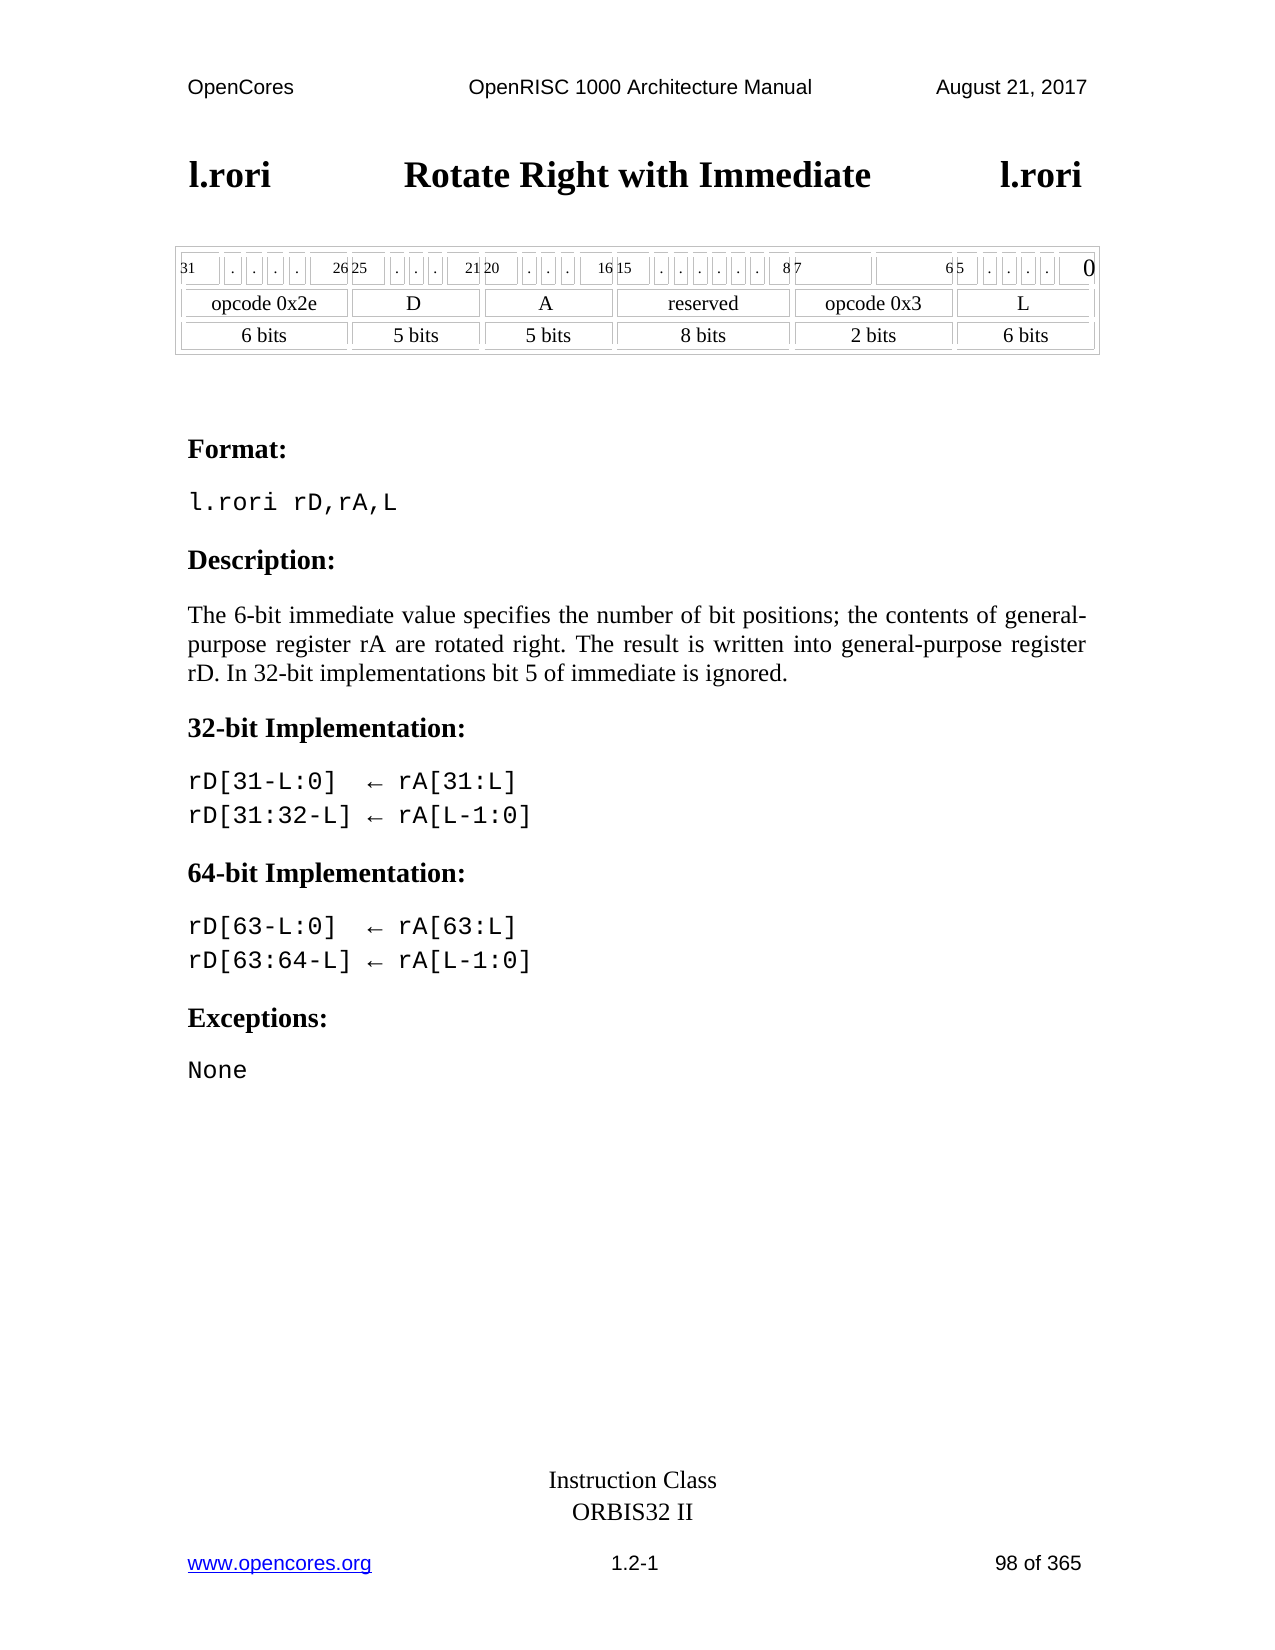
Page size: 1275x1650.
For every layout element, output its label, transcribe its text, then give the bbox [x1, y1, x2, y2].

text rD[31-L:0] ← rA[31:L] rD[31:32-L] ← rA[L-1:0] [187, 769, 1087, 831]
text Exceptions: [187, 1001, 1087, 1033]
text rD[63-L:0] ← rA[63:L] rD[63:64-L] ← rA[L-1:0] [187, 913, 1087, 976]
text l.rori rD,rA,L [187, 489, 1087, 518]
text 32-bit Implementation: [187, 712, 1087, 744]
text None [187, 1058, 1087, 1086]
text 64-bit Implementation: [187, 856, 1087, 888]
text The 6-bit immediate value specifies the number of bit positions; the contents of general-purpose register rA are rotated right. The result is written into general-purpose register rD. In 32-bit implementations bit 5 of immediate is ignored. [187, 600, 1087, 687]
text Format: [187, 432, 1087, 464]
text Description: [187, 543, 1087, 575]
